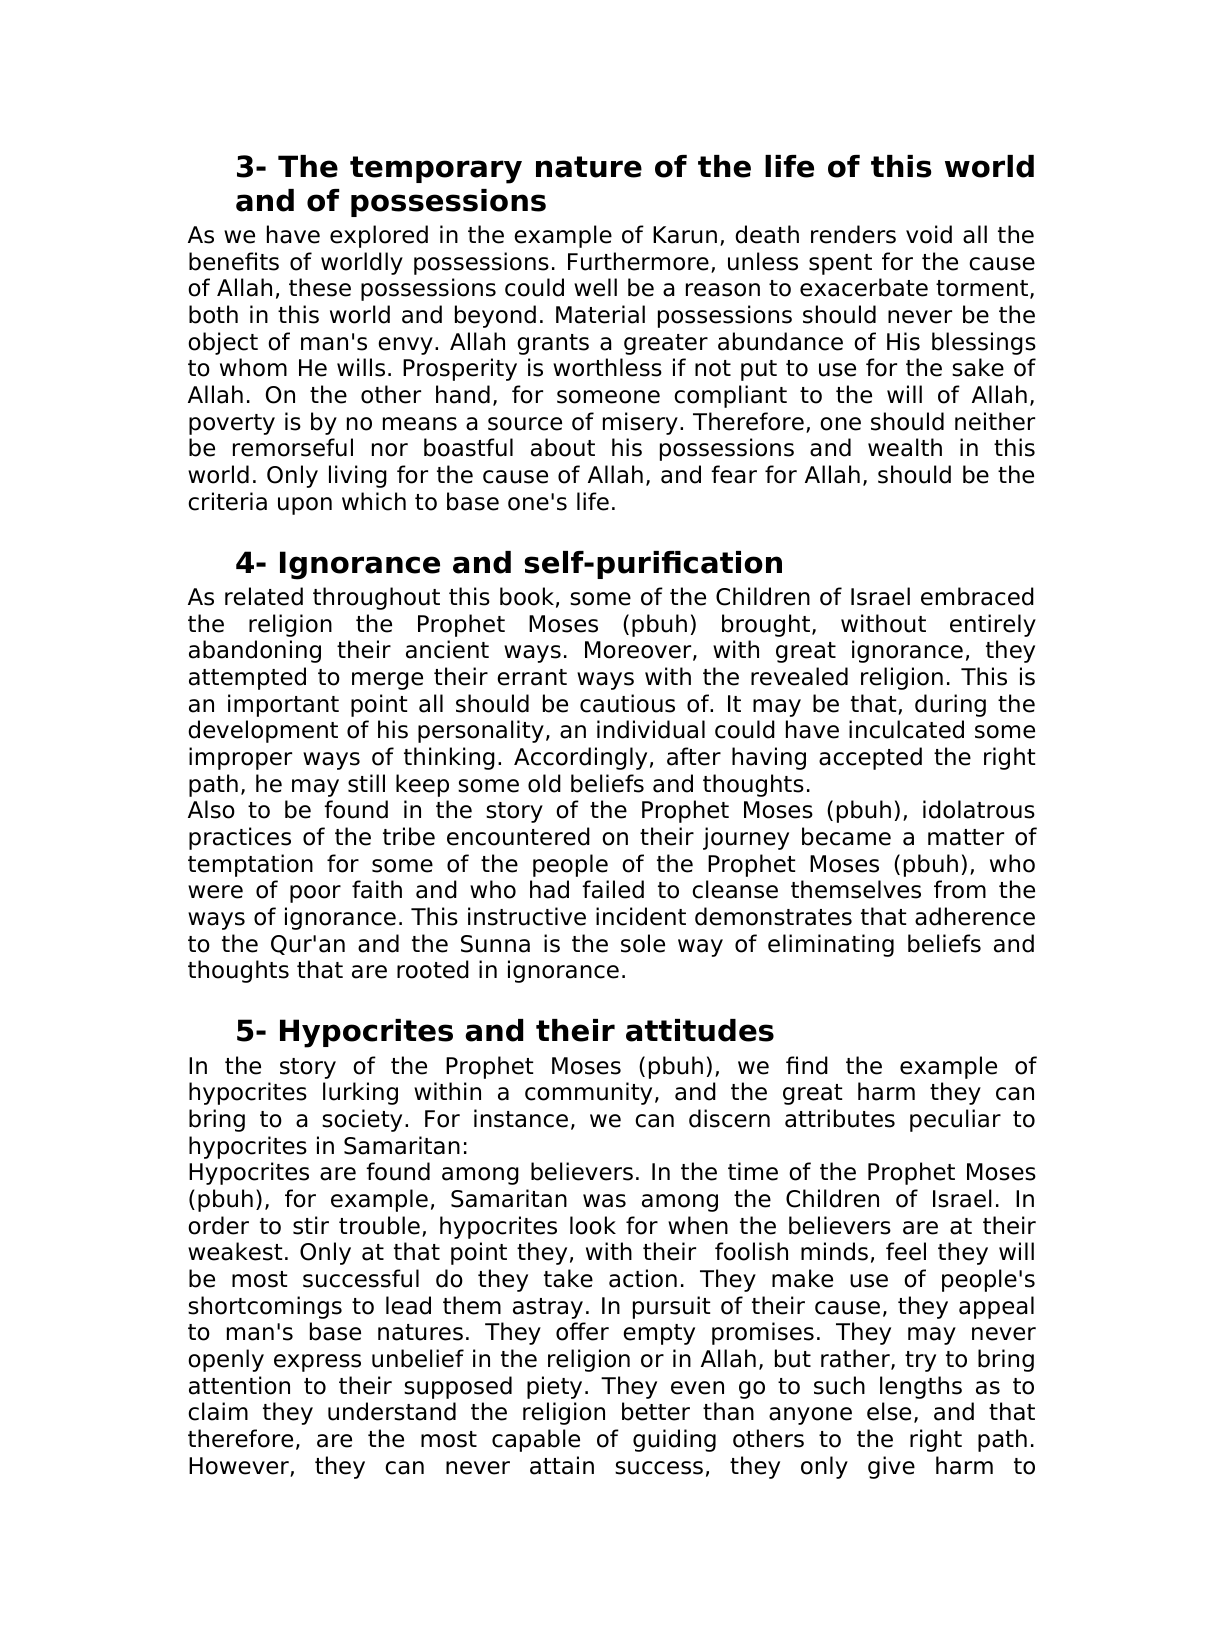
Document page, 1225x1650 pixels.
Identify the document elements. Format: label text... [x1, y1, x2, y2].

text In the story of the Prophet Moses (pbuh), we find the example of hypocrites lurking within a community, and the great harm they can bring to a society. For instance, we can discern attributes peculiar to hypocrites in Samaritan: [187, 1053, 1037, 1159]
text Also to be found in the story of the Prophet Moses (pbuh), idolatrous practices of the tribe encountered on their journey became a matter of temptation for some of the people of the Prophet Moses (pbuh), who were of poor faith and who had failed to cleanse themselves from the ways of ignorance. This instructive incident demonstrates that adherence to the Qur'an and the Sunna is the sole way of eliminating beliefs and thoughts that are rooted in ignorance. [187, 797, 1037, 984]
text 5- Hypocrites and their attitudes [235, 1015, 1037, 1049]
text As related throughout this book, some of the Children of Israel embraced the religion the Prophet Moses (pbuh) brought, without entirely abandoning their ancient ways. Moreover, with great ignorance, they attempted to merge their errant ways with the revealed religion. This is an important point all should be cautious of. It may be that, during the development of his personality, an individual could have inculcated some improper ways of thinking. Accordingly, after having accepted the right path, he may still keep some old beliefs and thoughts. [187, 584, 1037, 797]
text 4- Ignorance and self-purification [235, 546, 1037, 580]
text As we have explored in the example of Karun, death renders void all the benefits of worldly possessions. Furthermore, unless spent for the cause of Allah, these possessions could well be a reason to exacerbate torment, both in this world and beyond. Material possessions should never be the object of man's envy. Allah grants a greater abundance of His blessings to whom He wills. Prosperity is worthless if not put to use for the sake of Allah. On the other hand, for someone compliant to the will of Allah, poverty is by no means a source of misery. Therefore, one should neither be remorseful nor boastful about his possessions and wealth in this world. Only living for the cause of Allah, and fear for Allah, should be the criteria upon which to base one's life. [187, 222, 1037, 515]
text Hypocrites are found among believers. In the time of the Prophet Moses (pbuh), for example, Samaritan was among the Children of Israel. In order to stir trouble, hypocrites look for when the believers are at their weakest. Only at that point they, with their foolish minds, feel they will be most successful do they take action. They make use of people's shortcomings to lead them astray. In pursuit of their cause, they appeal to man's base natures. They offer empty promises. They may never openly express unbelief in the religion or in Allah, but rather, try to bring attention to their supposed piety. They even go to such lengths as to claim they understand the religion better than anyone else, and that therefore, are the most capable of guiding others to the right path. However, they can never attain success, they only give harm to [187, 1159, 1037, 1479]
text 3- The temporary nature of the life of this world and of possessions [235, 150, 1037, 218]
